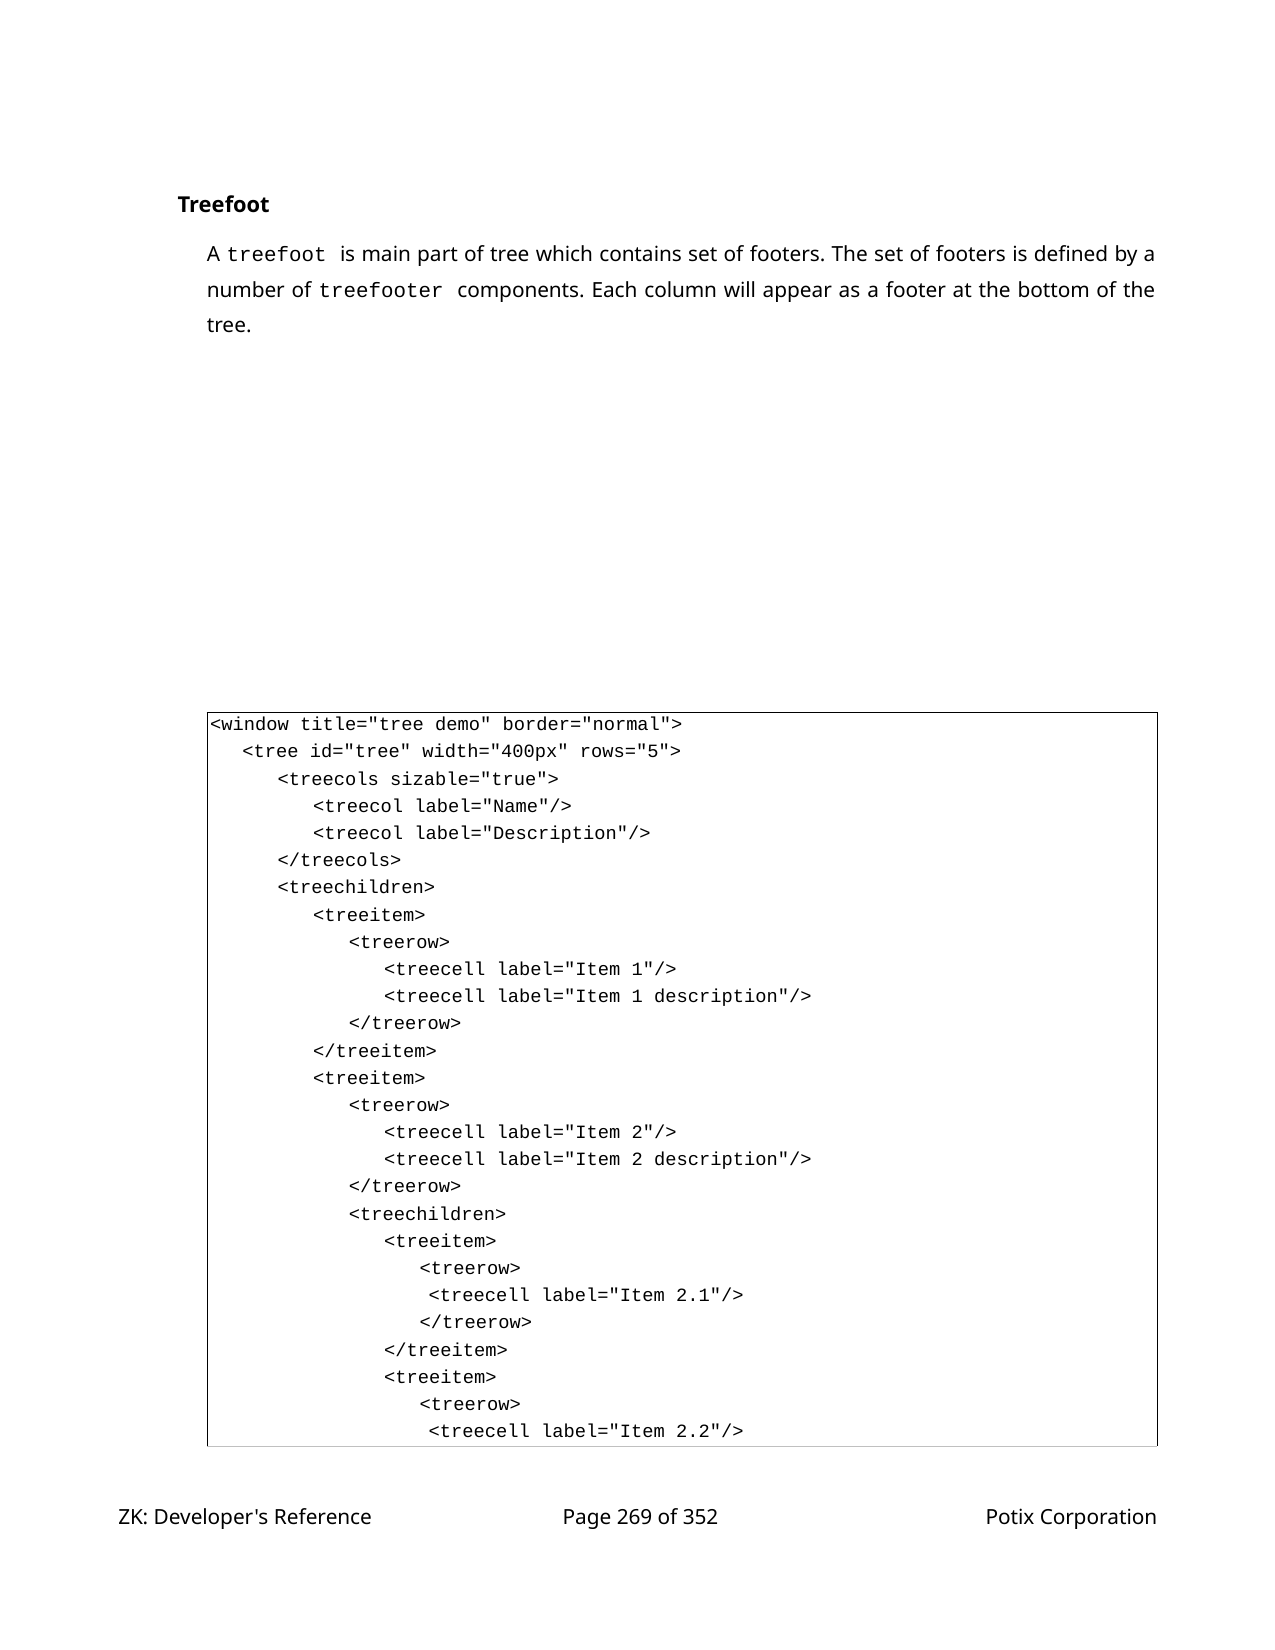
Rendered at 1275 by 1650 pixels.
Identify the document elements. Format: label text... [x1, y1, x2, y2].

text <treecell label="Item 1"/> [208, 957, 1157, 981]
text <treerow> [208, 1093, 1157, 1117]
text </treeitem> [208, 1038, 1157, 1063]
text <treeitem> [208, 1229, 1157, 1253]
text <treecol label="Description"/> [208, 821, 1157, 845]
text <treecell label="Item 2.1"/> [208, 1283, 1157, 1307]
text <treerow> [208, 1256, 1157, 1280]
subtitle Treefoot [177, 189, 1157, 219]
text </treerow> [208, 1174, 1157, 1199]
text <treeitem> [208, 1365, 1157, 1389]
text <treecell label="Item 2 description"/> [208, 1147, 1157, 1171]
text <treerow> [208, 1392, 1157, 1416]
text <treechildren> [208, 875, 1157, 899]
text </treecols> [208, 848, 1157, 872]
text <treerow> [208, 930, 1157, 954]
text </treerow> [208, 1011, 1157, 1036]
text </treerow> [208, 1310, 1157, 1334]
text <tree id="tree" width="400px" rows="5"> [208, 739, 1157, 764]
text <treecell label="Item 1 description"/> [208, 984, 1157, 1008]
text </treeitem> [208, 1337, 1157, 1362]
text <treecell label="Item 2"/> [208, 1120, 1157, 1144]
text <treeitem> [208, 1066, 1157, 1090]
text <treeitem> [208, 902, 1157, 927]
text <treecol label="Name"/> [208, 794, 1157, 818]
text A treefoot is main part of tree which contains set of footers. The set of footers is defined by a number of treefooter components. Each column will appear as a footer at the bottom of the tree. [207, 239, 1157, 339]
text <window title="tree demo" border="normal"> [208, 713, 1157, 736]
text <treecols sizable="true"> [208, 767, 1157, 791]
text <treecell label="Item 2.2"/> [208, 1419, 1157, 1446]
text <treechildren> [208, 1202, 1157, 1226]
